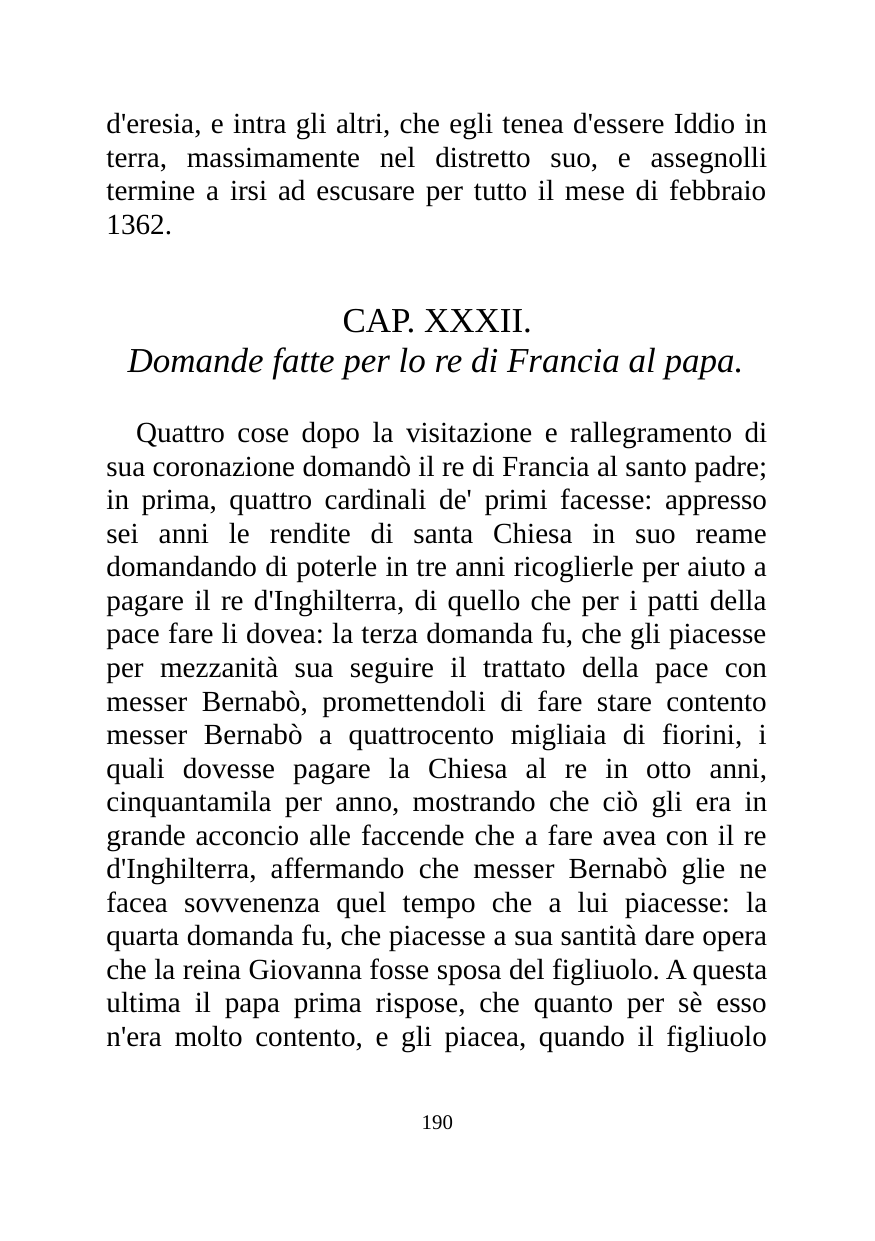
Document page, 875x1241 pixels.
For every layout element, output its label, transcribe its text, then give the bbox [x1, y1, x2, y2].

text Quattro cose dopo la visitazione e rallegramento di sua coronazione domandò il re di Francia al santo padre; in prima, quattro cardinali de' primi facesse: appresso sei anni le rendite di santa Chiesa in suo reame domandando di poterle in tre anni ricoglierle per aiuto a pagare il re d'Inghilterra, di quello che per i patti della pace fare li dovea: la terza domanda fu, che gli piacesse per mezzanità sua seguire il trattato della pace con messer Bernabò, promettendoli di fare stare contento messer Bernabò a quattrocento migliaia di fiorini, i quali dovesse pagare la Chiesa al re in otto anni, cinquantamila per anno, mostrando che ciò gli era in grande acconcio alle faccende che a fare avea con il re d'Inghilterra, affermando che messer Bernabò glie ne facea sovvenenza quel tempo che a lui piacesse: la quarta domanda fu, che piacesse a sua santità dare opera che la reina Giovanna fosse sposa del figliuolo. A questa ultima il papa prima rispose, che quanto per sè esso n'era molto contento, e gli piacea, quando il figliuolo [106, 415, 768, 1053]
text d'eresia, e intra gli altri, che egli tenea d'essere Iddio in terra, massimamente nel distretto suo, e assegnolli termine a irsi ad escusare per tutto il mese di febbraio 1362. [106, 106, 768, 240]
subtitle CAP. XXXII. Domande fatte per lo re di Francia al papa. [106, 299, 768, 380]
